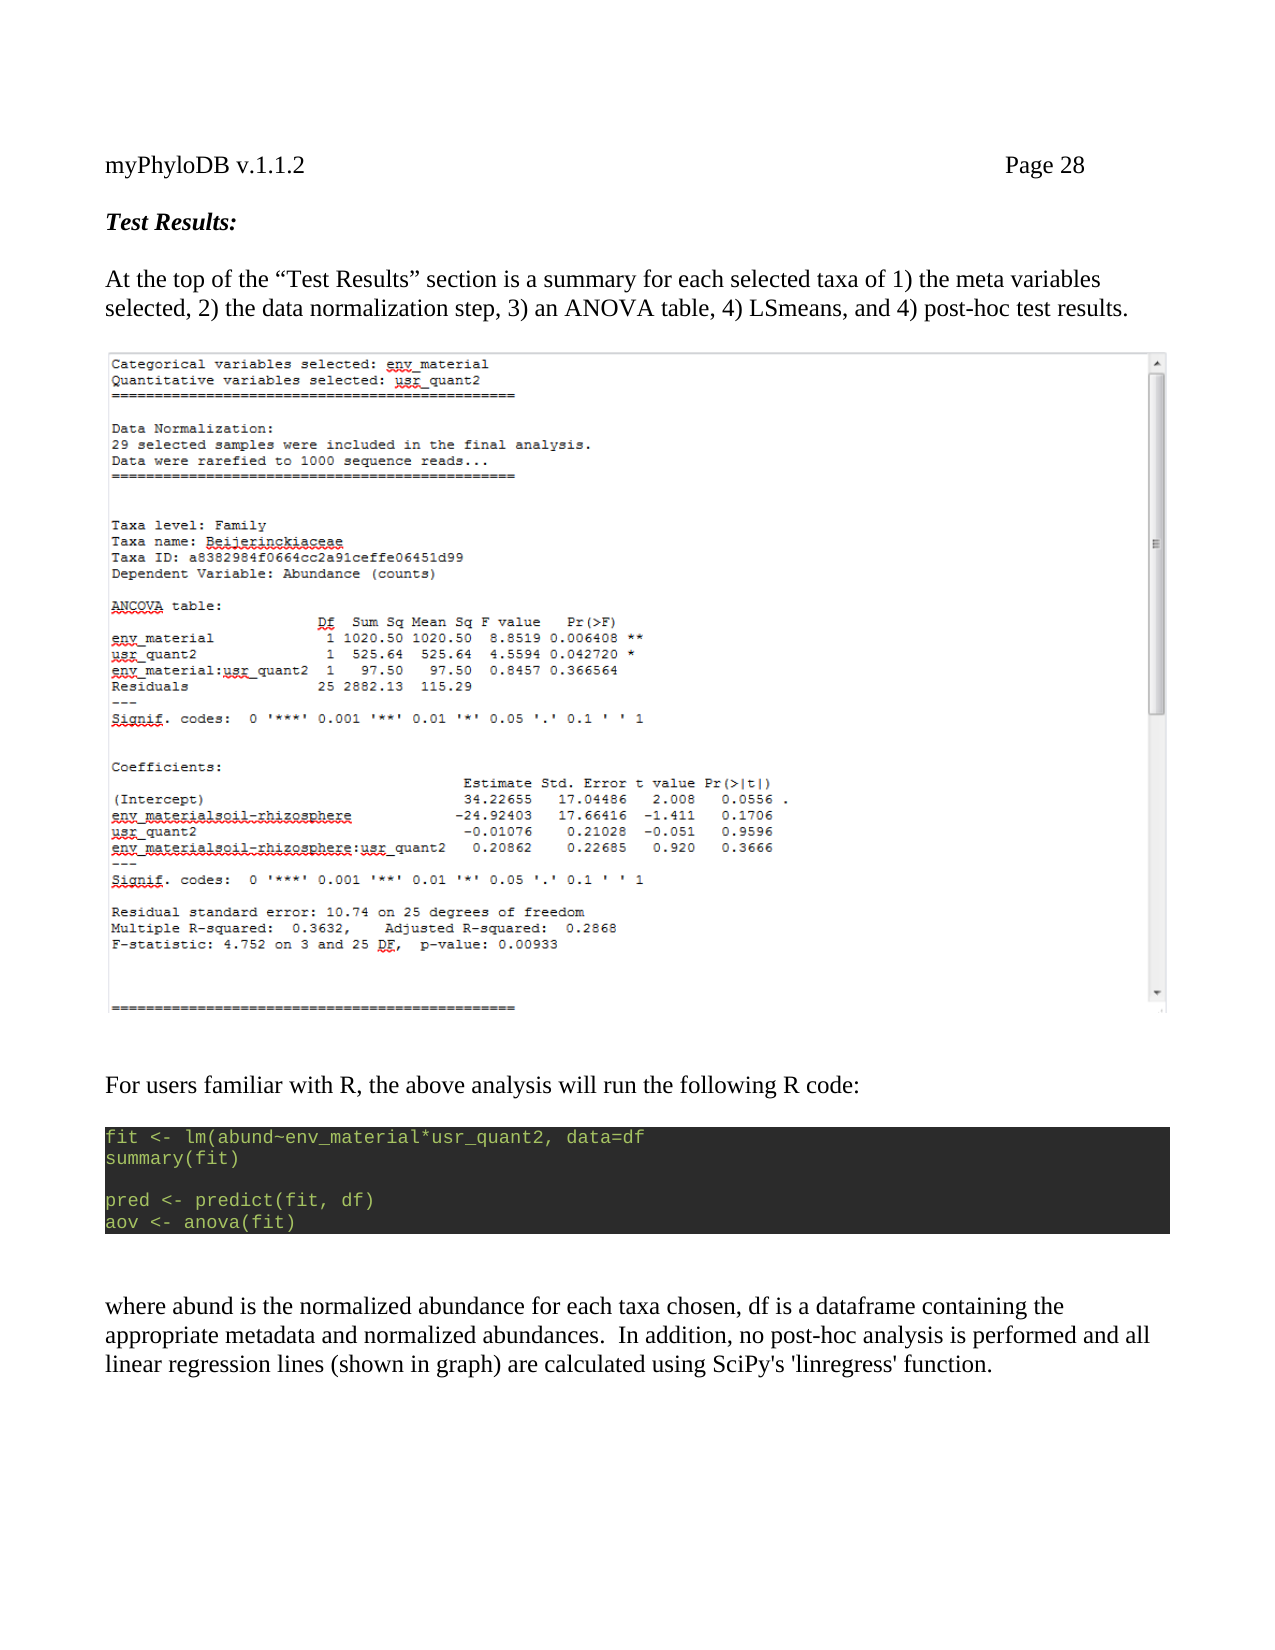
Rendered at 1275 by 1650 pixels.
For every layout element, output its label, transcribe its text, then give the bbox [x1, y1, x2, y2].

text summary(fit) [105, 1149, 1170, 1170]
text For users familiar with R, the above analysis will run the following R code: [105, 1070, 1170, 1099]
text pred <- predict(fit, df) [105, 1191, 1170, 1212]
text Test Results: [105, 207, 1170, 236]
picture [105, 350, 1170, 1013]
text where abund is the normalized abundance for each taxa chosen, df is a dataframe containing the appropriate metadata and normalized abundances. In addition, no post-hoc analysis is performed and all linear regression lines (shown in graph) are calculated using SciPy's 'linregress' function. [105, 1291, 1170, 1377]
text At the top of the “Test Results” section is a summary for each selected taxa of 1) the meta variables selected, 2) the data normalization step, 3) an ANOVA table, 4) LSmeans, and 4) post-hoc test results. [105, 264, 1170, 322]
text aov <- anova(fit) [105, 1212, 1170, 1234]
text fit <- lm(abund~env_material*usr_quant2, data=df [105, 1127, 1170, 1149]
